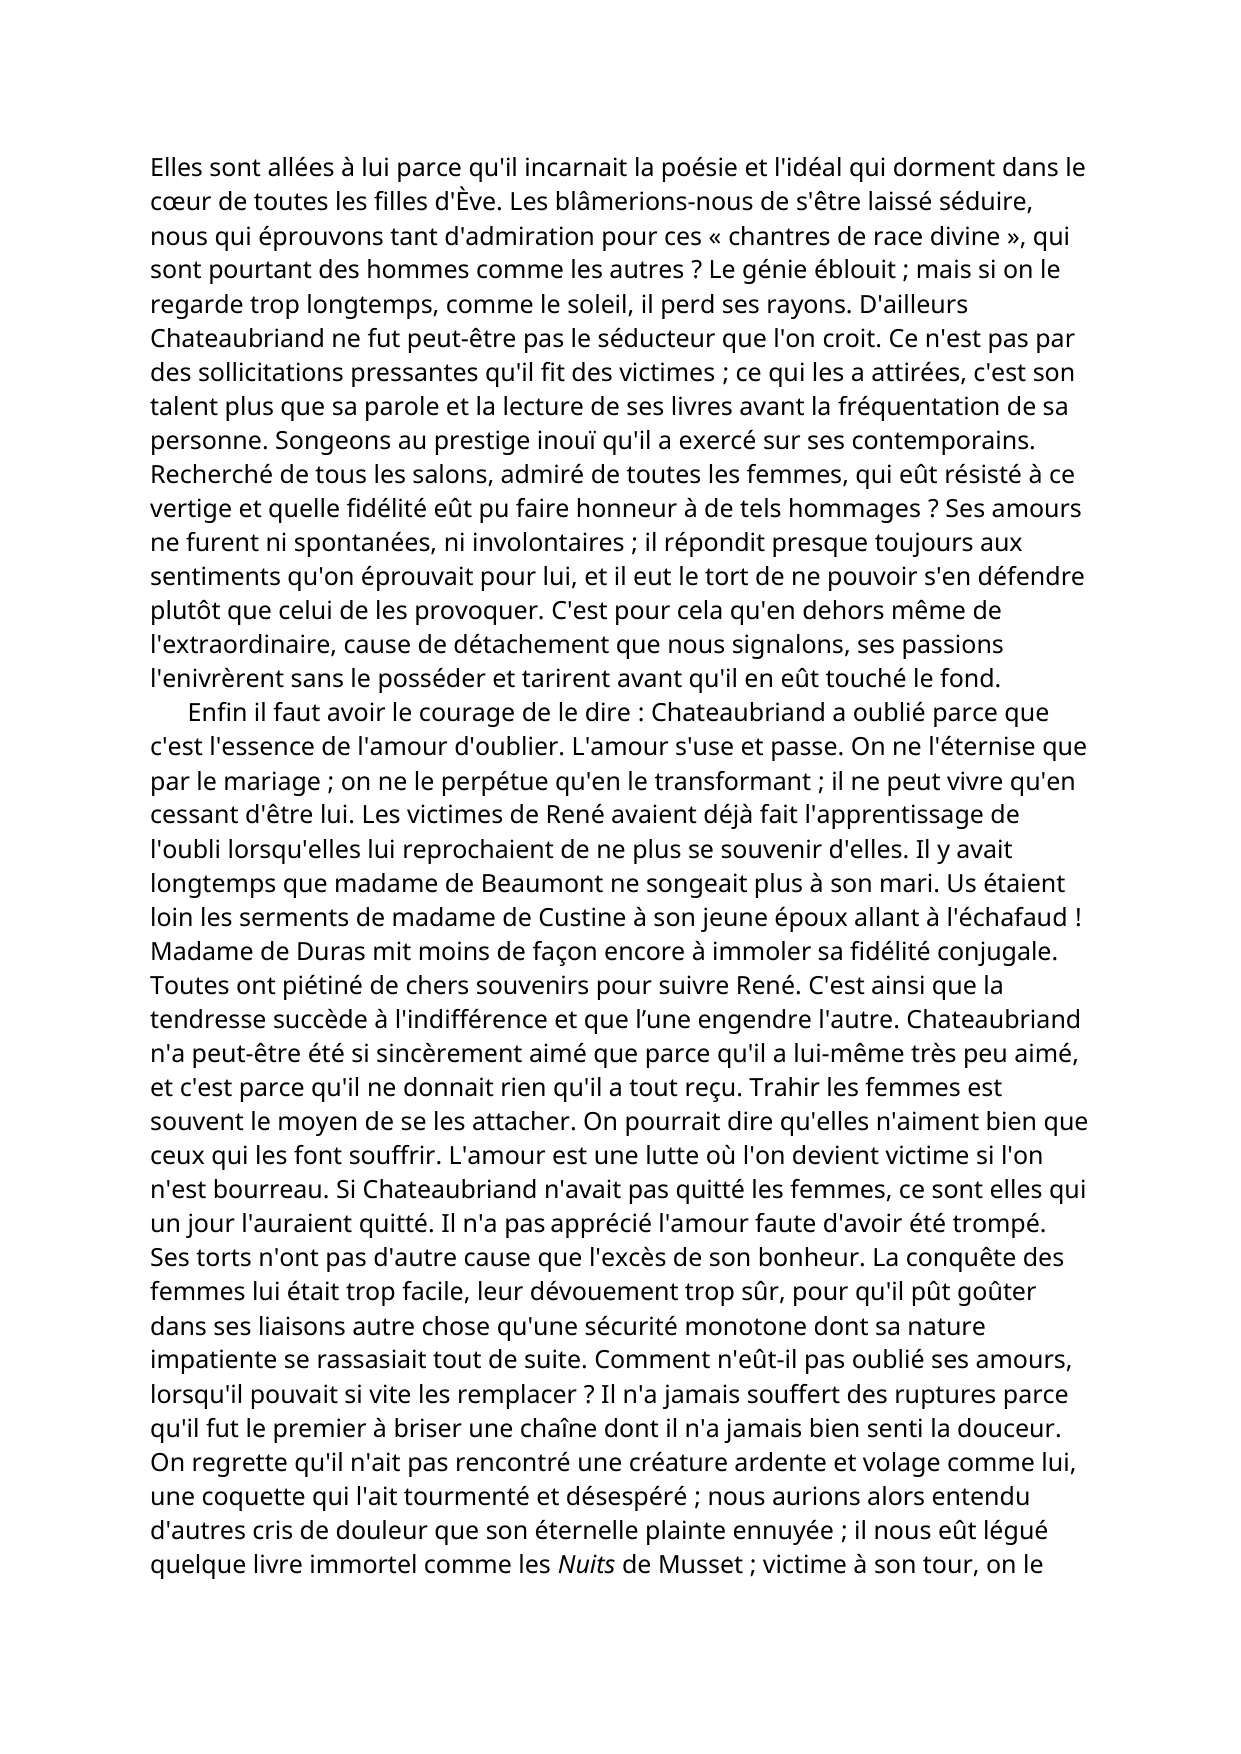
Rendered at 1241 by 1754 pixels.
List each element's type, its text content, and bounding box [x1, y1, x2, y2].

text Elles sont allées à lui parce qu'il incarnait la poésie et l'idéal qui dorment dans le cœur de toutes les filles d'Ève. Les blâmerions-nous de s'être laissé séduire, nous qui éprouvons tant d'admiration pour ces « chantres de race divine », qui sont pourtant des hommes comme les autres ? Le génie éblouit ; mais si on le regarde trop longtemps, comme le soleil, il perd ses rayons. D'ailleurs Chateaubriand ne fut peut-être pas le séducteur que l'on croit. Ce n'est pas par des sollicitations pressantes qu'il fit des victimes ; ce qui les a attirées, c'est son talent plus que sa parole et la lecture de ses livres avant la fréquentation de sa personne. Songeons au prestige inouï qu'il a exercé sur ses contemporains. Recherché de tous les salons, admiré de toutes les femmes, qui eût résisté à ce vertige et quelle fidélité eût pu faire honneur à de tels hommages ? Ses amours ne furent ni spontanées, ni involontaires ; il répondit presque toujours aux sentiments qu'on éprouvait pour lui, et il eut le tort de ne pouvoir s'en défendre plutôt que celui de les provoquer. C'est pour cela qu'en dehors même de l'extraordinaire, cause de détachement que nous signalons, ses passions l'enivrèrent sans le posséder et tarirent avant qu'il en eût touché le fond. [150, 150, 1091, 695]
text Enfin il faut avoir le courage de le dire : Chateaubriand a oublié parce que c'est l'essence de l'amour d'oublier. L'amour s'use et passe. On ne l'éternise que par le mariage ; on ne le perpétue qu'en le transformant ; il ne peut vivre qu'en cessant d'être lui. Les victimes de René avaient déjà fait l'apprentissage de l'oubli lorsqu'elles lui reprochaient de ne plus se souvenir d'elles. Il y avait longtemps que madame de Beaumont ne songeait plus à son mari. Us étaient loin les serments de madame de Custine à son jeune époux allant à l'échafaud ! Madame de Duras mit moins de façon encore à immoler sa fidélité conjugale. Toutes ont piétiné de chers souvenirs pour suivre René. C'est ainsi que la tendresse succède à l'indifférence et que l’une engendre l'autre. Chateaubriand n'a peut-être été si sincèrement aimé que parce qu'il a lui-même très peu aimé, et c'est parce qu'il ne donnait rien qu'il a tout reçu. Trahir les femmes est souvent le moyen de se les attacher. On pourrait dire qu'elles n'aiment bien que ceux qui les font souffrir. L'amour est une lutte où l'on devient victime si l'on n'est bourreau. Si Chateaubriand n'avait pas quitté les femmes, ce sont elles qui un jour l'auraient quitté. Il n'a pas apprécié l'amour faute d'avoir été trompé. Ses torts n'ont pas d'autre cause que l'excès de son bonheur. La conquête des femmes lui était trop facile, leur dévouement trop sûr, pour qu'il pût goûter dans ses liaisons autre chose qu'une sécurité monotone dont sa nature impatiente se rassasiait tout de suite. Comment n'eût-il pas oublié ses amours, lorsqu'il pouvait si vite les remplacer ? Il n'a jamais souffert des ruptures parce qu'il fut le premier à briser une chaîne dont il n'a jamais bien senti la douceur. On regrette qu'il n'ait pas rencontré une créature ardente et volage comme lui, une coquette qui l'ait tourmenté et désespéré ; nous aurions alors entendu d'autres cris de douleur que son éternelle plainte ennuyée ; il nous eût légué quelque livre immortel comme les Nuits de Musset ; victime à son tour, on le [150, 695, 1091, 1581]
